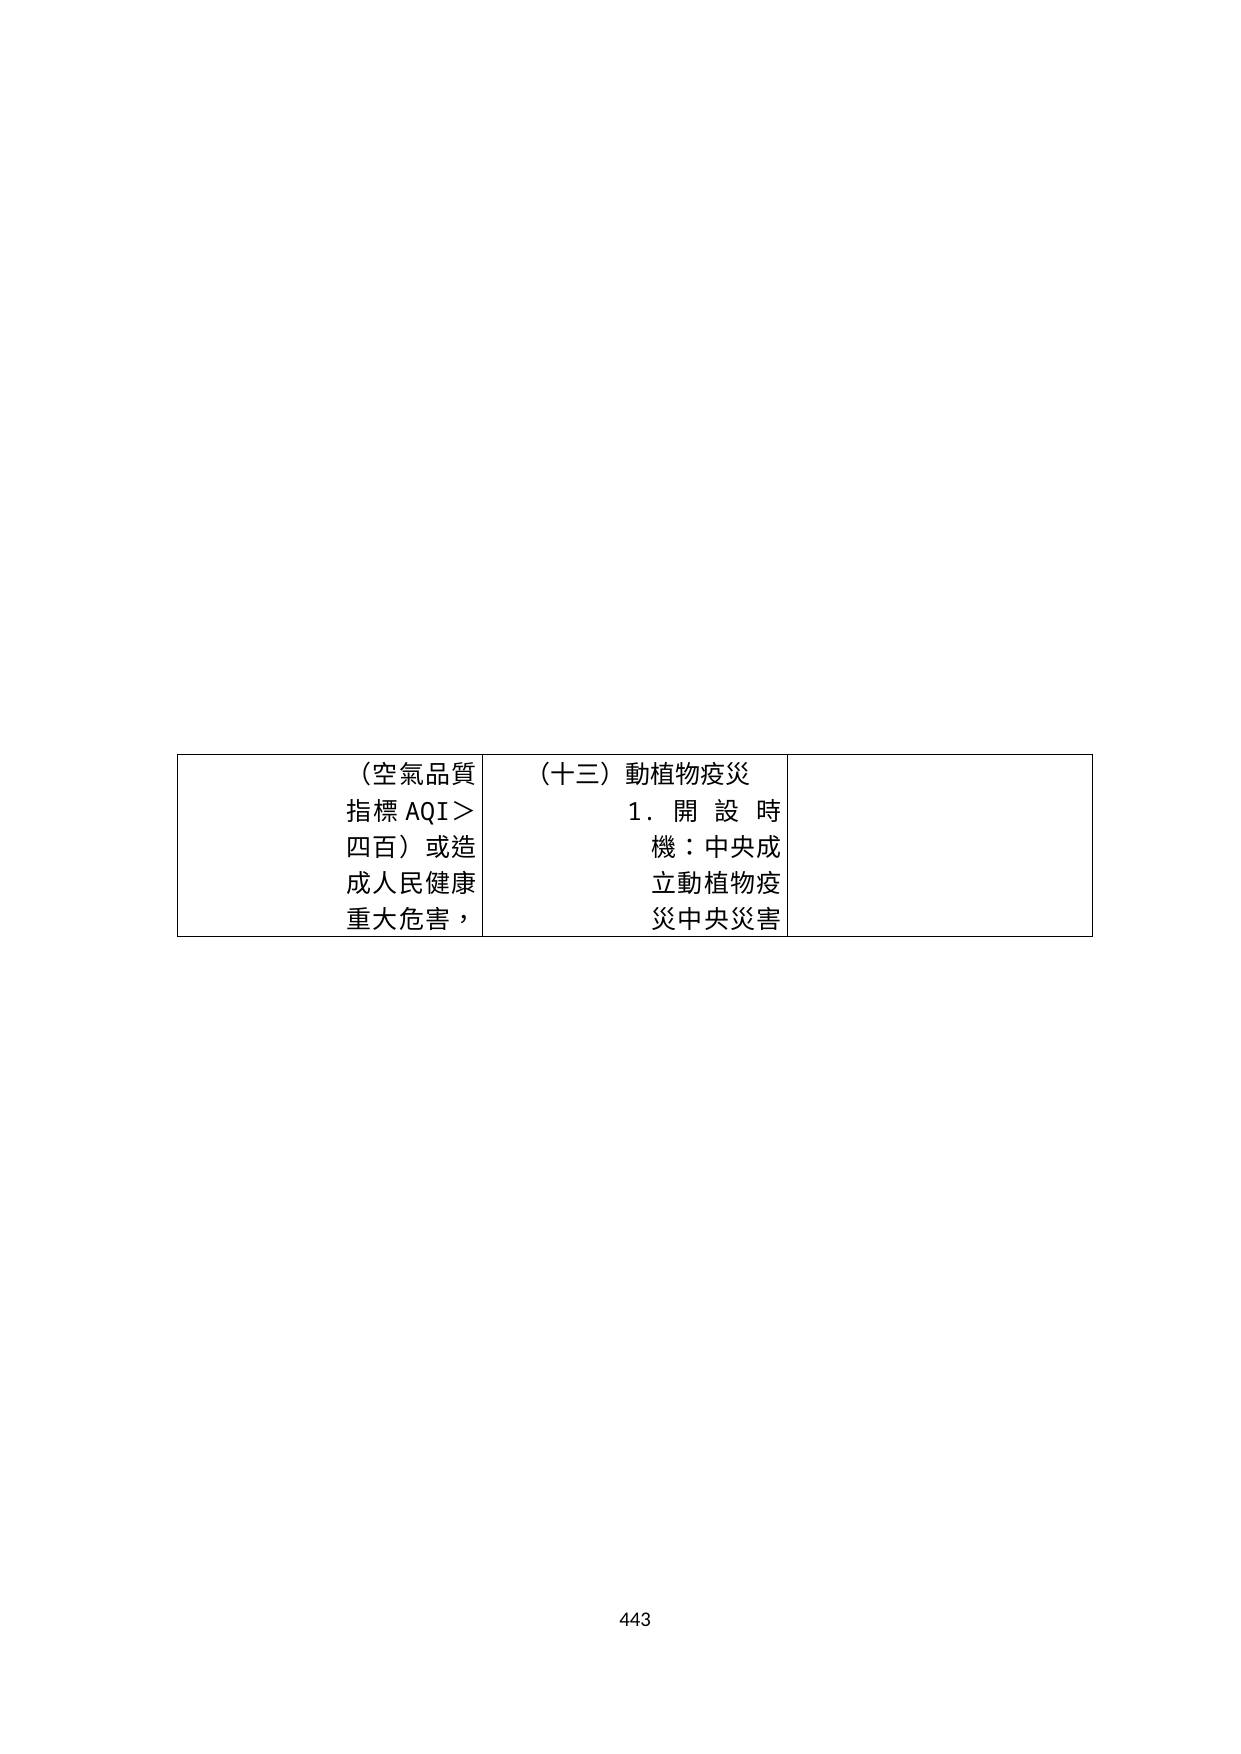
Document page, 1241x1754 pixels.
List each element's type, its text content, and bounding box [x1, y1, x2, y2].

table_cell （十三）動植物疫災 1.開設時機：中央成立動植物疫災中央災害 [483, 755, 787, 936]
table_cell （空氣品質指標AQI＞四百）或造成人民健康重大危害， [178, 755, 482, 936]
table_cell [788, 755, 1092, 936]
